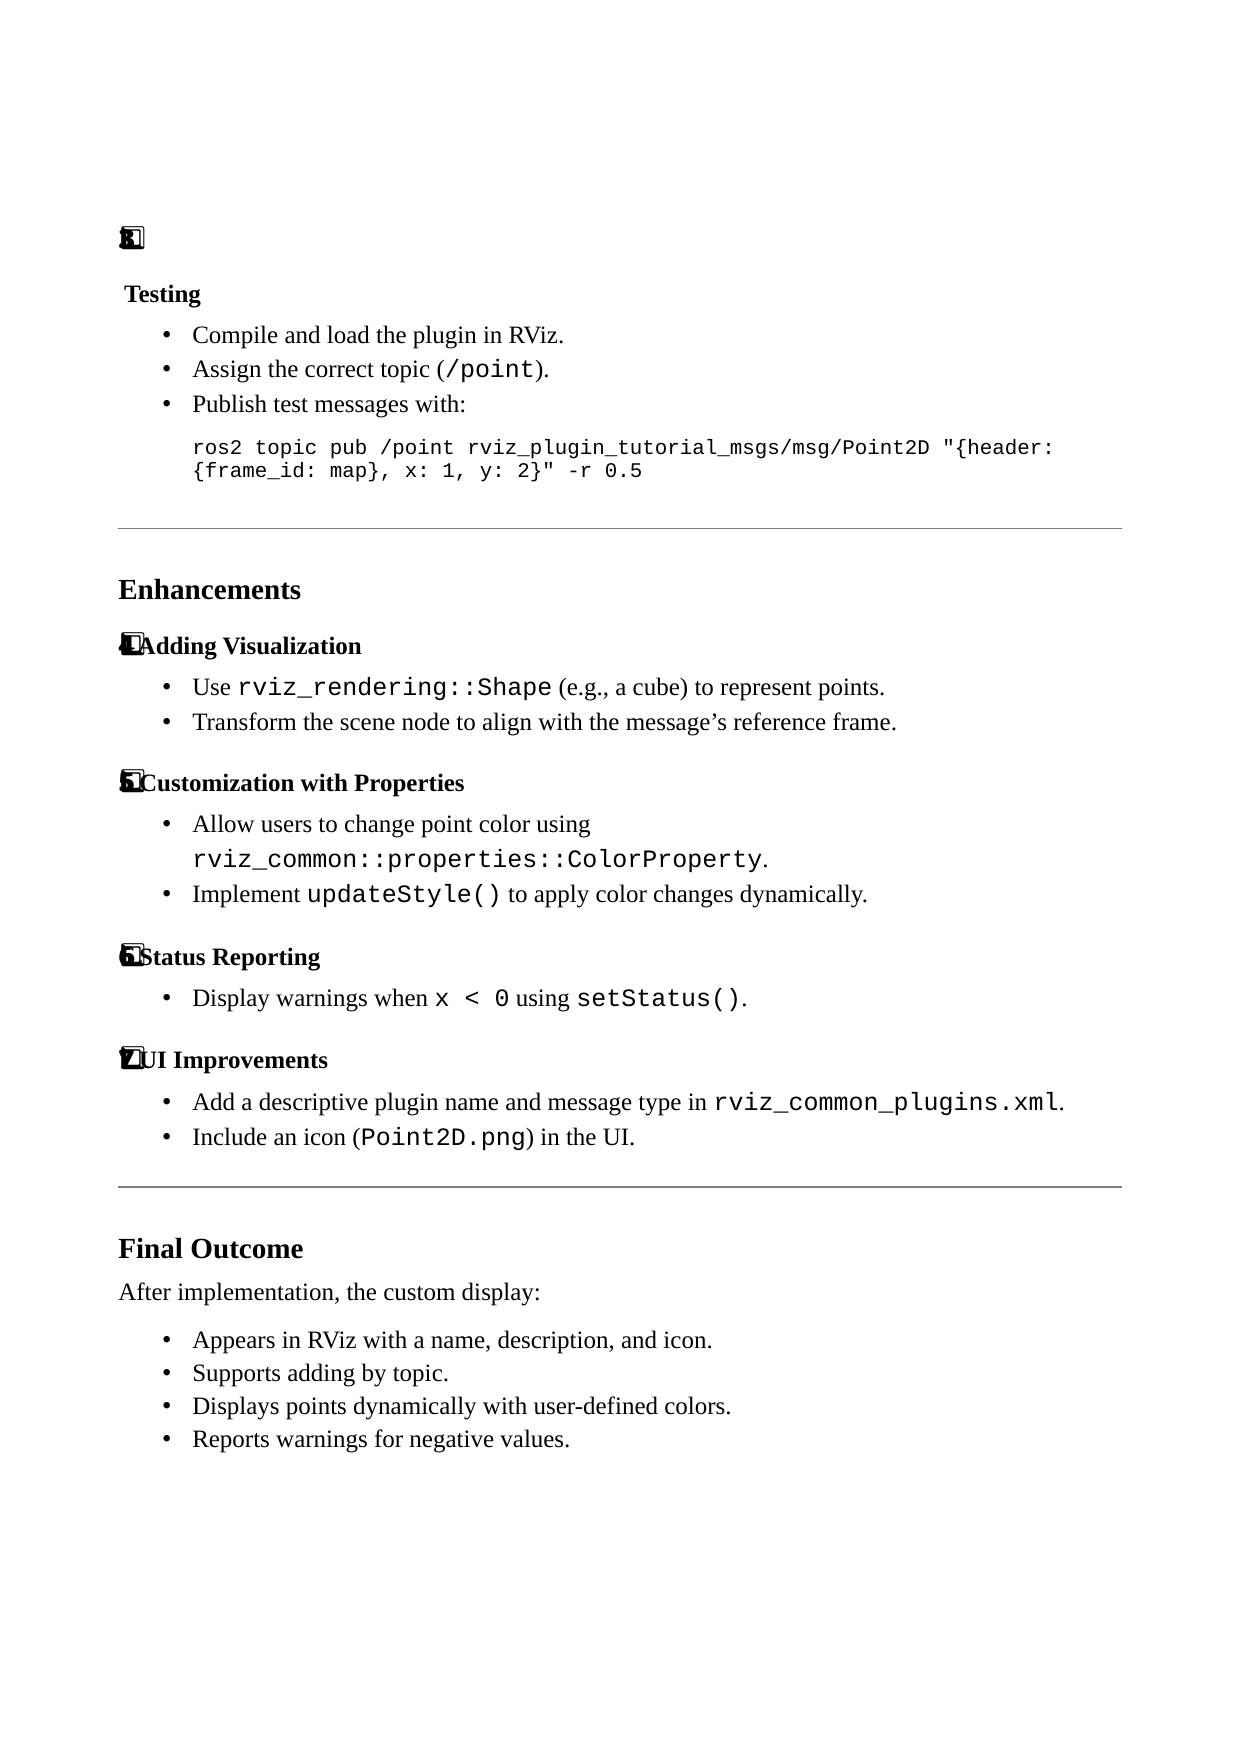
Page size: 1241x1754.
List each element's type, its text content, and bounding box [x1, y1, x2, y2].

list Assign the correct topic (/point). [162, 354, 1122, 384]
list Add a descriptive plugin name and message type in rviz_common_plugins.xml. [162, 1087, 1122, 1118]
subtitle 4️⃣ Adding Visualization [118, 631, 1122, 659]
subtitle Enhancements [118, 572, 1122, 606]
subtitle 5️⃣ Customization with Properties [118, 768, 1122, 796]
list Include an icon (Point2D.png) in the UI. [162, 1122, 1122, 1153]
subtitle 7️⃣ UI Improvements [118, 1046, 1122, 1074]
subtitle 3️⃣ [118, 226, 1122, 254]
list Display warnings when x < 0 using setStatus(). [162, 983, 1122, 1014]
list ros2 topic pub /point rviz_plugin_tutorial_msgs/msg/Point2D "{header: {frame_id: map}, x: 1, y: 2}" -r 0.5 [162, 437, 1122, 484]
list Allow users to change point color using rviz_common::properties::ColorProperty. [162, 809, 1122, 875]
list Transform the scene node to align with the message’s reference frame. [162, 707, 1122, 736]
list Use rviz_rendering::Shape (e.g., a cube) to represent points. [162, 672, 1122, 703]
list Appears in RViz with a name, description, and icon. [162, 1325, 1122, 1353]
list Implement updateStyle() to apply color changes dynamically. [162, 879, 1122, 910]
subtitle 6️⃣ Status Reporting [118, 942, 1122, 971]
list Reports warnings for negative values. [162, 1424, 1122, 1453]
list Publish test messages with: [162, 389, 1122, 418]
subtitle Final Outcome [118, 1231, 1122, 1265]
list Supports adding by topic. [162, 1358, 1122, 1387]
list Compile and load the plugin in RViz. [162, 321, 1122, 349]
text After implementation, the custom display: [118, 1277, 1122, 1306]
subtitle Testing [118, 279, 1122, 308]
list Displays points dynamically with user-defined colors. [162, 1391, 1122, 1419]
